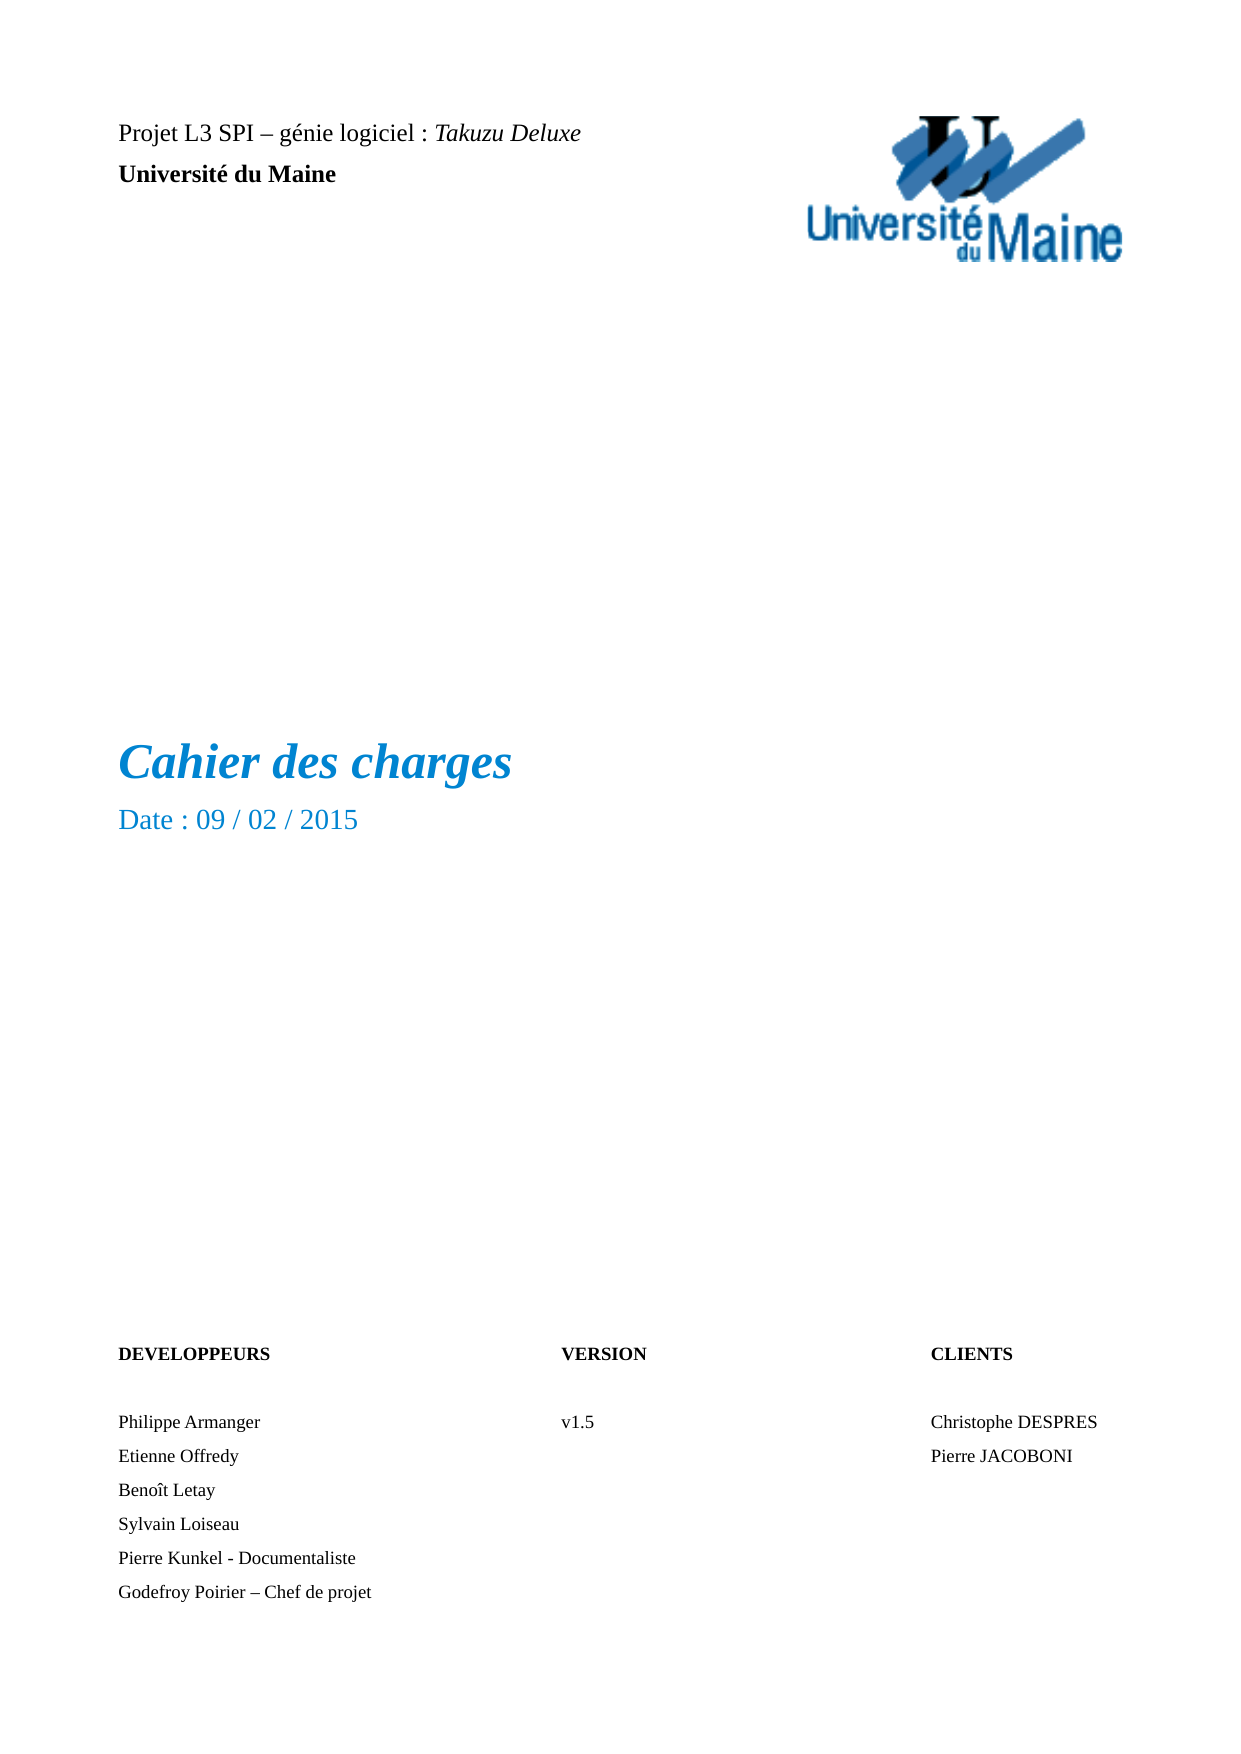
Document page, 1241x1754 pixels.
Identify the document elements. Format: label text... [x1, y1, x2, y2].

text Philippe Armanger v1.5 Christophe DESPRES [118, 1411, 1122, 1433]
text Date : 09 / 02 / 2015 [118, 802, 1122, 835]
text Godefroy Poirier – Chef de projet [118, 1581, 1122, 1603]
text Pierre Kunkel - Documentaliste [118, 1547, 1122, 1569]
text Cahier des charges [118, 732, 1122, 789]
text Université du Maine [118, 159, 807, 188]
picture [807, 116, 1123, 262]
text Benoît Letay [118, 1479, 1122, 1501]
text Sylvain Loiseau [118, 1513, 1122, 1535]
text DEVELOPPEURS VERSION CLIENTS [118, 1343, 1122, 1364]
text Projet L3 SPI – génie logiciel : Takuzu Deluxe [118, 118, 807, 147]
text Etienne Offredy Pierre JACOBONI [118, 1445, 1122, 1467]
